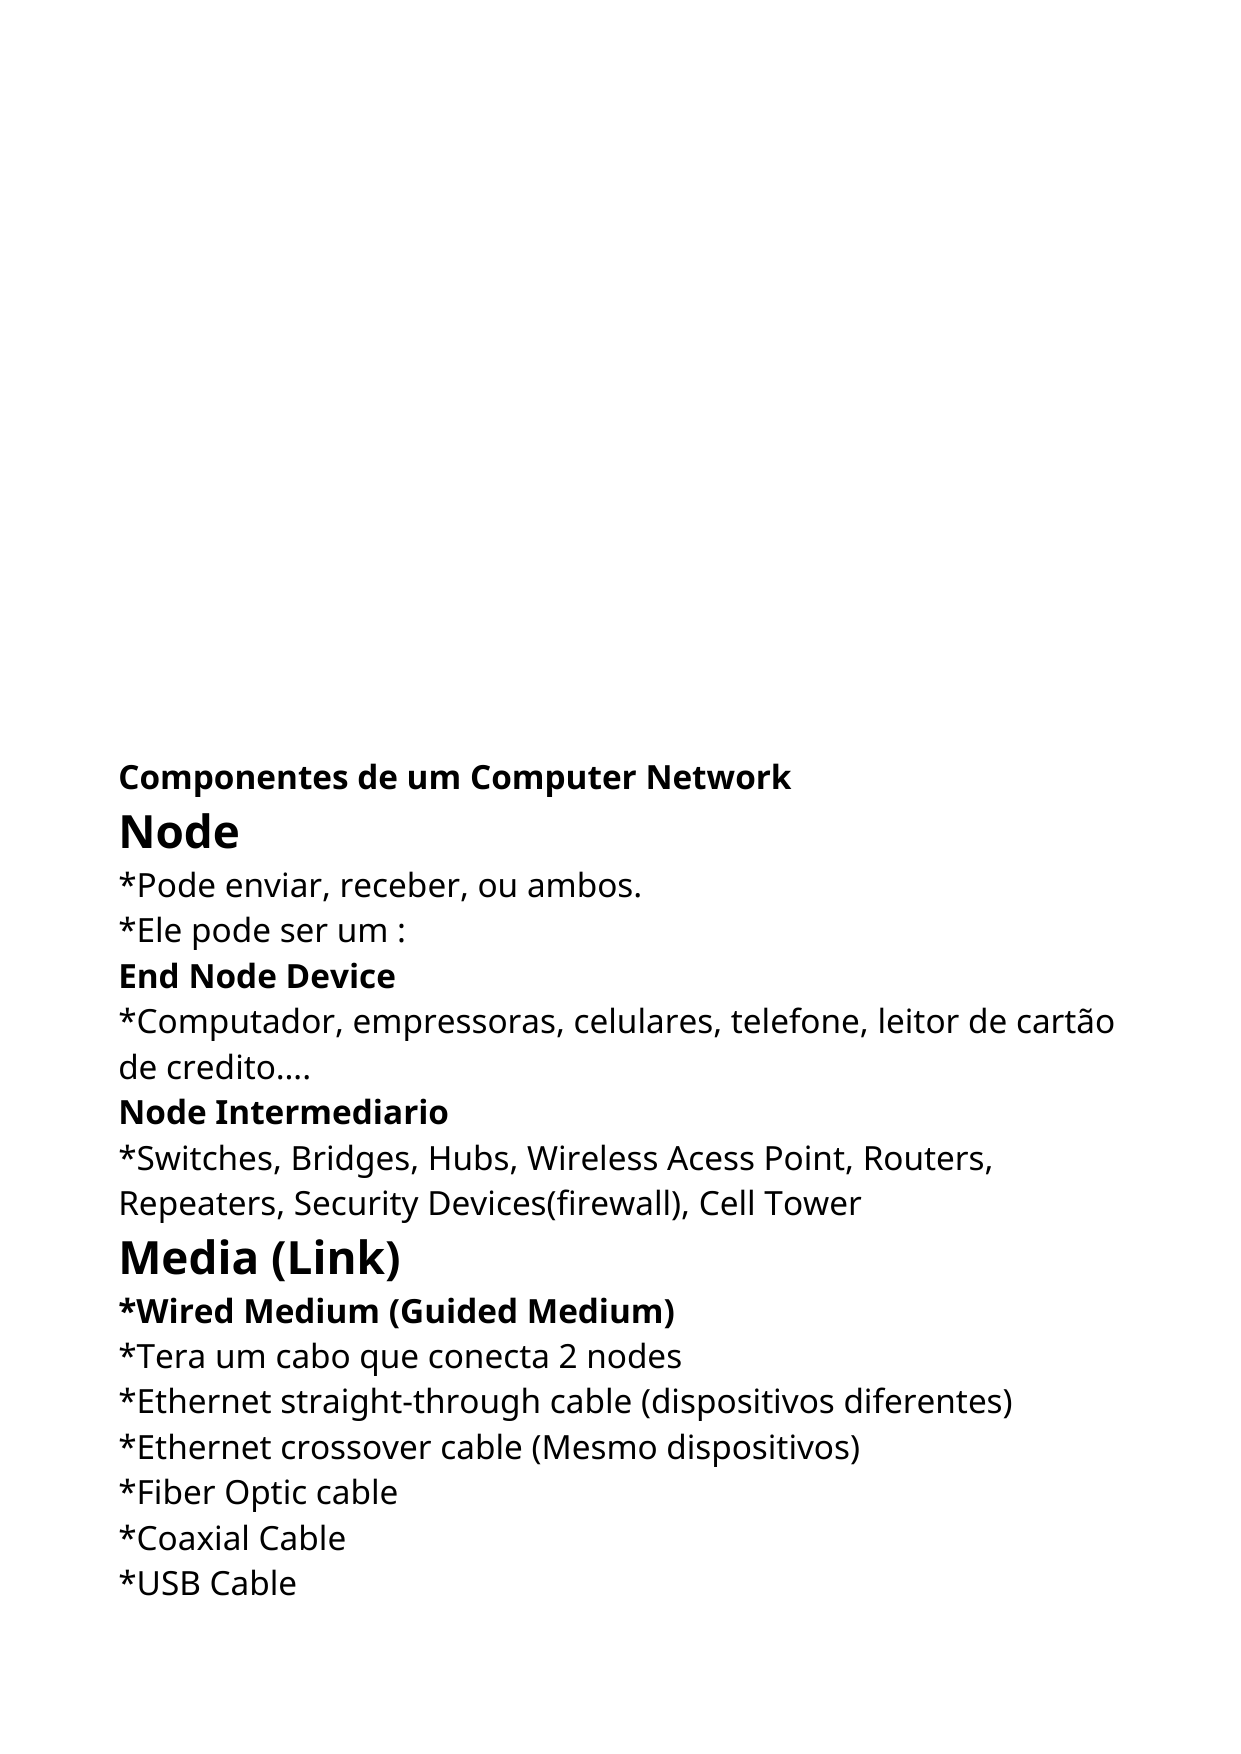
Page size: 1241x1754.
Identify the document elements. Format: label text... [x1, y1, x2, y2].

text *Tera um cabo que conecta 2 nodes [118, 1333, 1122, 1378]
text *Ele pode ser um : [118, 907, 1122, 953]
text Node Intermediario [118, 1089, 1122, 1134]
text *Fiber Optic cable [118, 1469, 1122, 1514]
text Media (Link) [118, 1225, 1122, 1287]
text End Node Device [118, 953, 1122, 998]
text *Ethernet straight-through cable (dispositivos diferentes) [118, 1378, 1122, 1424]
text *Ethernet crossover cable (Mesmo dispositivos) [118, 1424, 1122, 1469]
text *Coaxial Cable [118, 1514, 1122, 1560]
text *USB Cable [118, 1560, 1122, 1605]
text *Computador, empressoras, celulares, telefone, leitor de cartão de credito…. [118, 998, 1122, 1089]
text Componentes de um Computer Network [118, 754, 1122, 799]
text *Switches, Bridges, Hubs, Wireless Acess Point, Routers, Repeaters, Security Devices(firewall), Cell Tower [118, 1134, 1122, 1225]
text *Wired Medium (Guided Medium) [118, 1287, 1122, 1333]
text *Pode enviar, receber, ou ambos. [118, 862, 1122, 907]
text Node [118, 799, 1122, 862]
